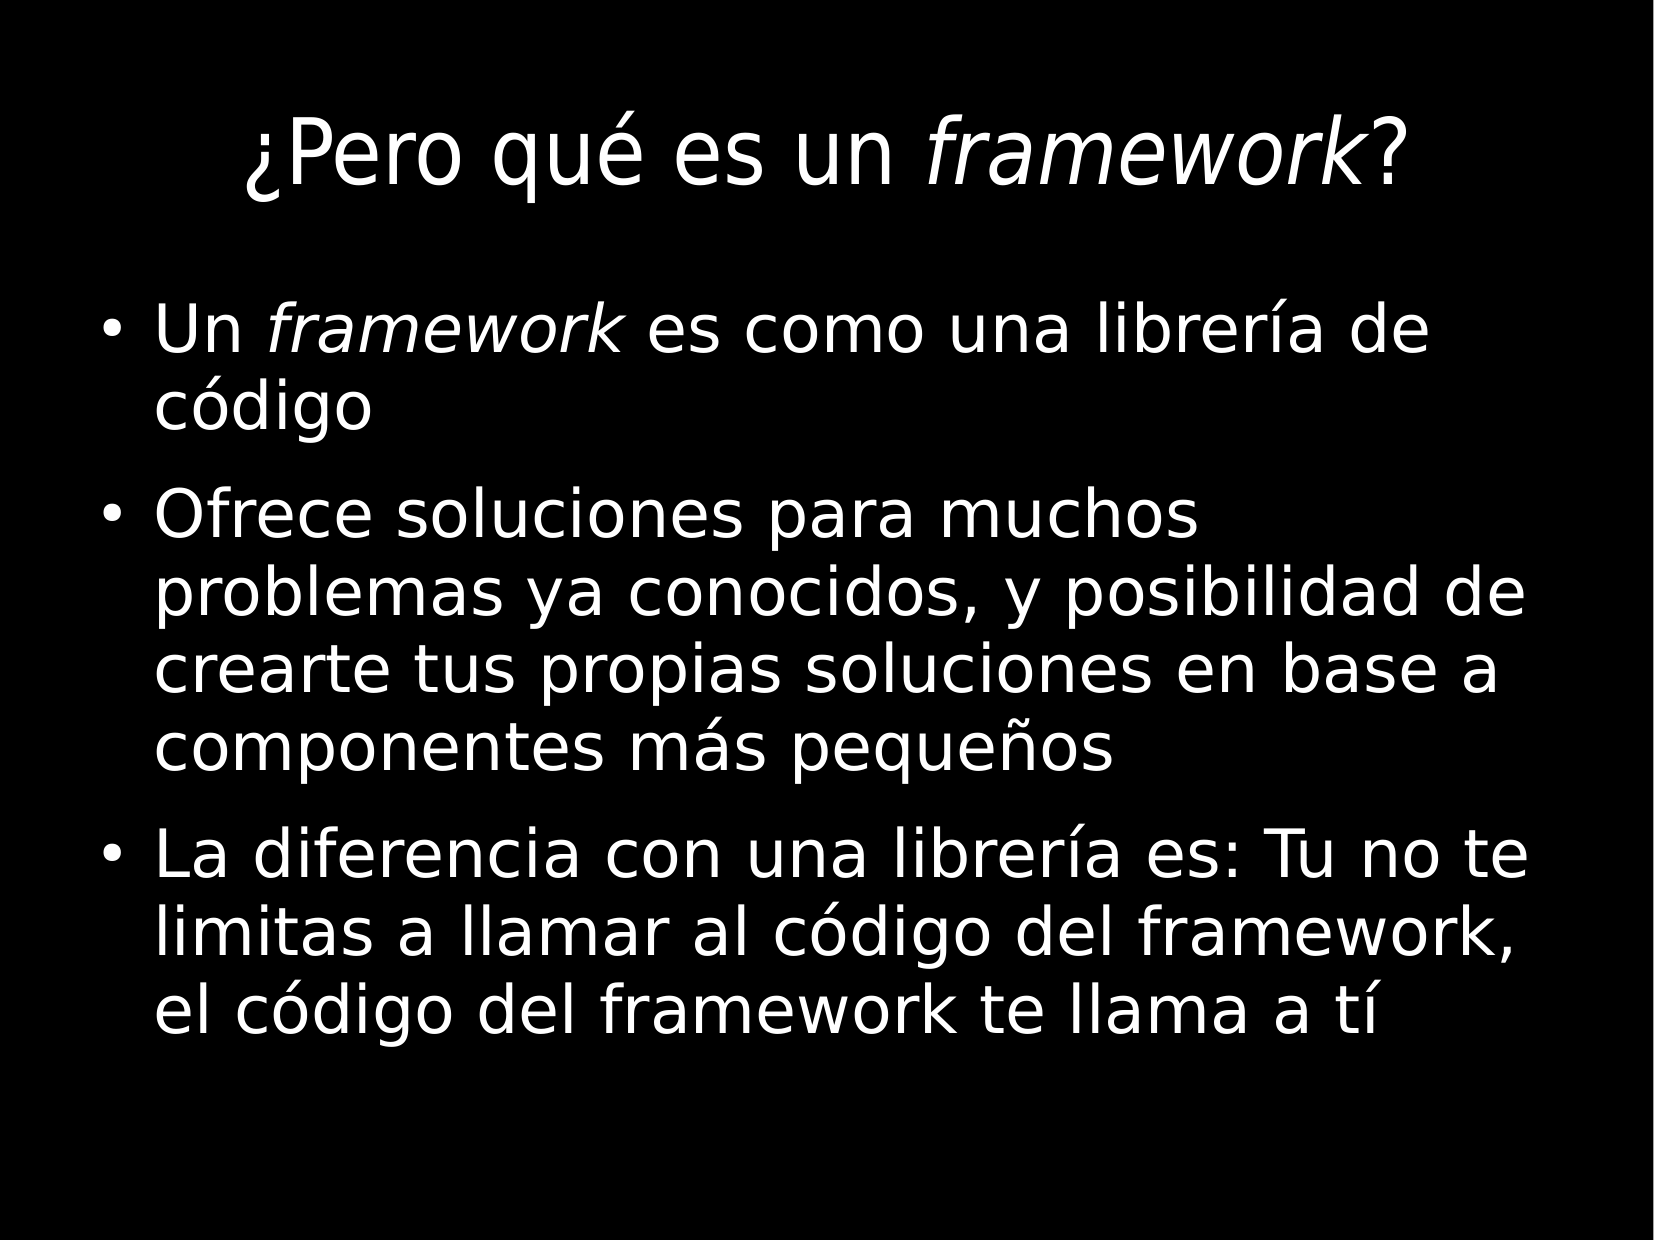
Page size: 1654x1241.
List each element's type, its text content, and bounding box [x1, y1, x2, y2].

title ¿Pero qué es un framework? [82, 49, 1571, 257]
list Un framework es como una librería de código Ofrece soluciones para muchos problemas ya conocidos, y posibilidad de crearte tus propias soluciones en base a componentes más pequeños La diferencia con una librería es: Tu no te limitas a llamar al código del framework, el código del framework te llama a tí [82, 290, 1571, 1109]
